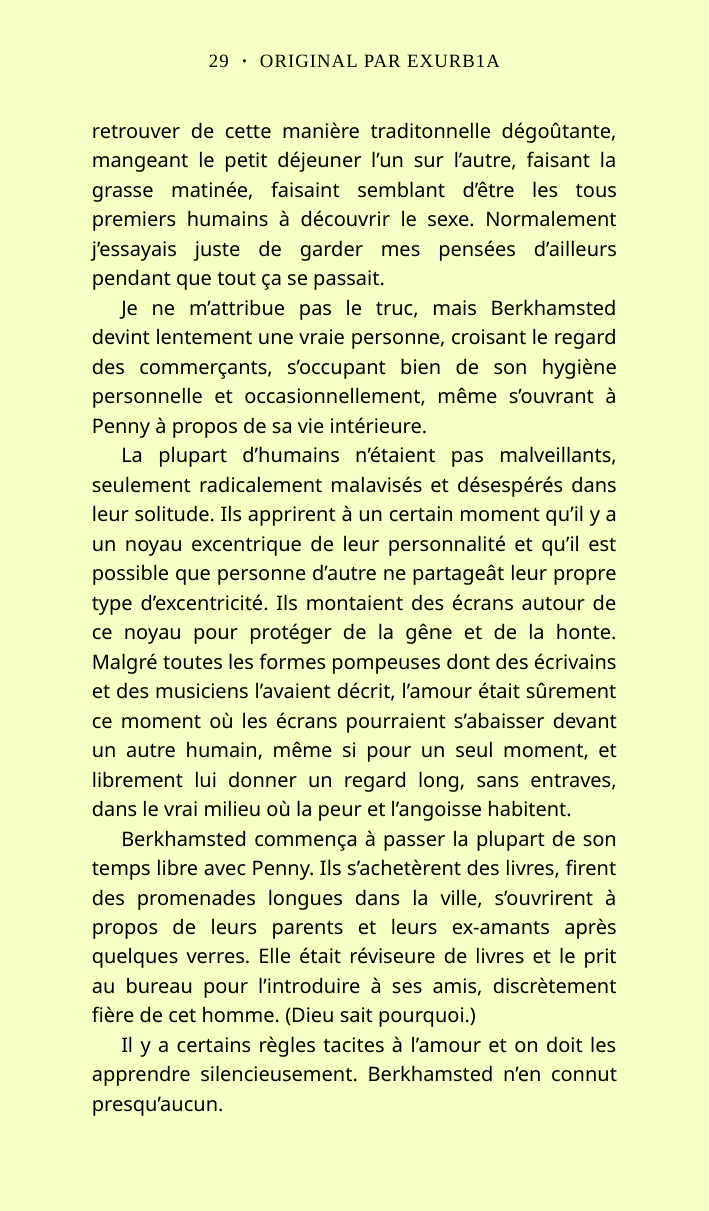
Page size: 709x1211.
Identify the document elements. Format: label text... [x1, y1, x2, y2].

text Berkhamsted commença à passer la plupart de son temps libre avec Penny. Ils s’achetèrent des livres, firent des promenades longues dans la ville, s’ouvrirent à propos de leurs parents et leurs ex-amants après quelques verres. Elle était réviseure de livres et le prit au bureau pour l’introduire à ses amis, discrètement fière de cet homme. (Dieu sait pourquoi.) [92, 822, 617, 1029]
text Je ne m’attribue pas le truc, mais Berkhamsted devint lentement une vraie personne, croisant le regard des commerçants, s’occupant bien de son hygiène personnelle et occasionnellement, même s’ouvrant à Penny à propos de sa vie intérieure. [92, 292, 617, 439]
text La plupart d’humains n’étaient pas malveillants, seulement radicalement malavisés et désespérés dans leur solitude. Ils apprirent à un certain moment qu’il y a un noyau excentrique de leur personnalité et qu’il est possible que personne d’autre ne partageât leur propre type d’excentricité. Ils montaient des écrans autour de ce noyau pour protéger de la gêne et de la honte. Malgré toutes les formes pompeuses dont des écrivains et des musiciens l’avaient décrit, l’amour était sûrement ce moment où les écrans pourraient s’abaisser devant un autre humain, même si pour un seul moment, et librement lui donner un regard long, sans entraves, dans le vrai milieu où la peur et l’angoisse habitent. [92, 439, 617, 822]
text Il y a certains règles tacites à l’amour et on doit les apprendre silencieusement. Berkhamsted n’en connut presqu’aucun. [92, 1029, 617, 1117]
text retrouver de cette manière traditonnelle dégoûtante, mangeant le petit déjeuner l’un sur l’autre, faisant la grasse matinée, faisaint semblant d’être les tous premiers humains à découvrir le sexe. Normalement j’essayais juste de garder mes pensées d’ailleurs pendant que tout ça se passait. [92, 115, 617, 292]
